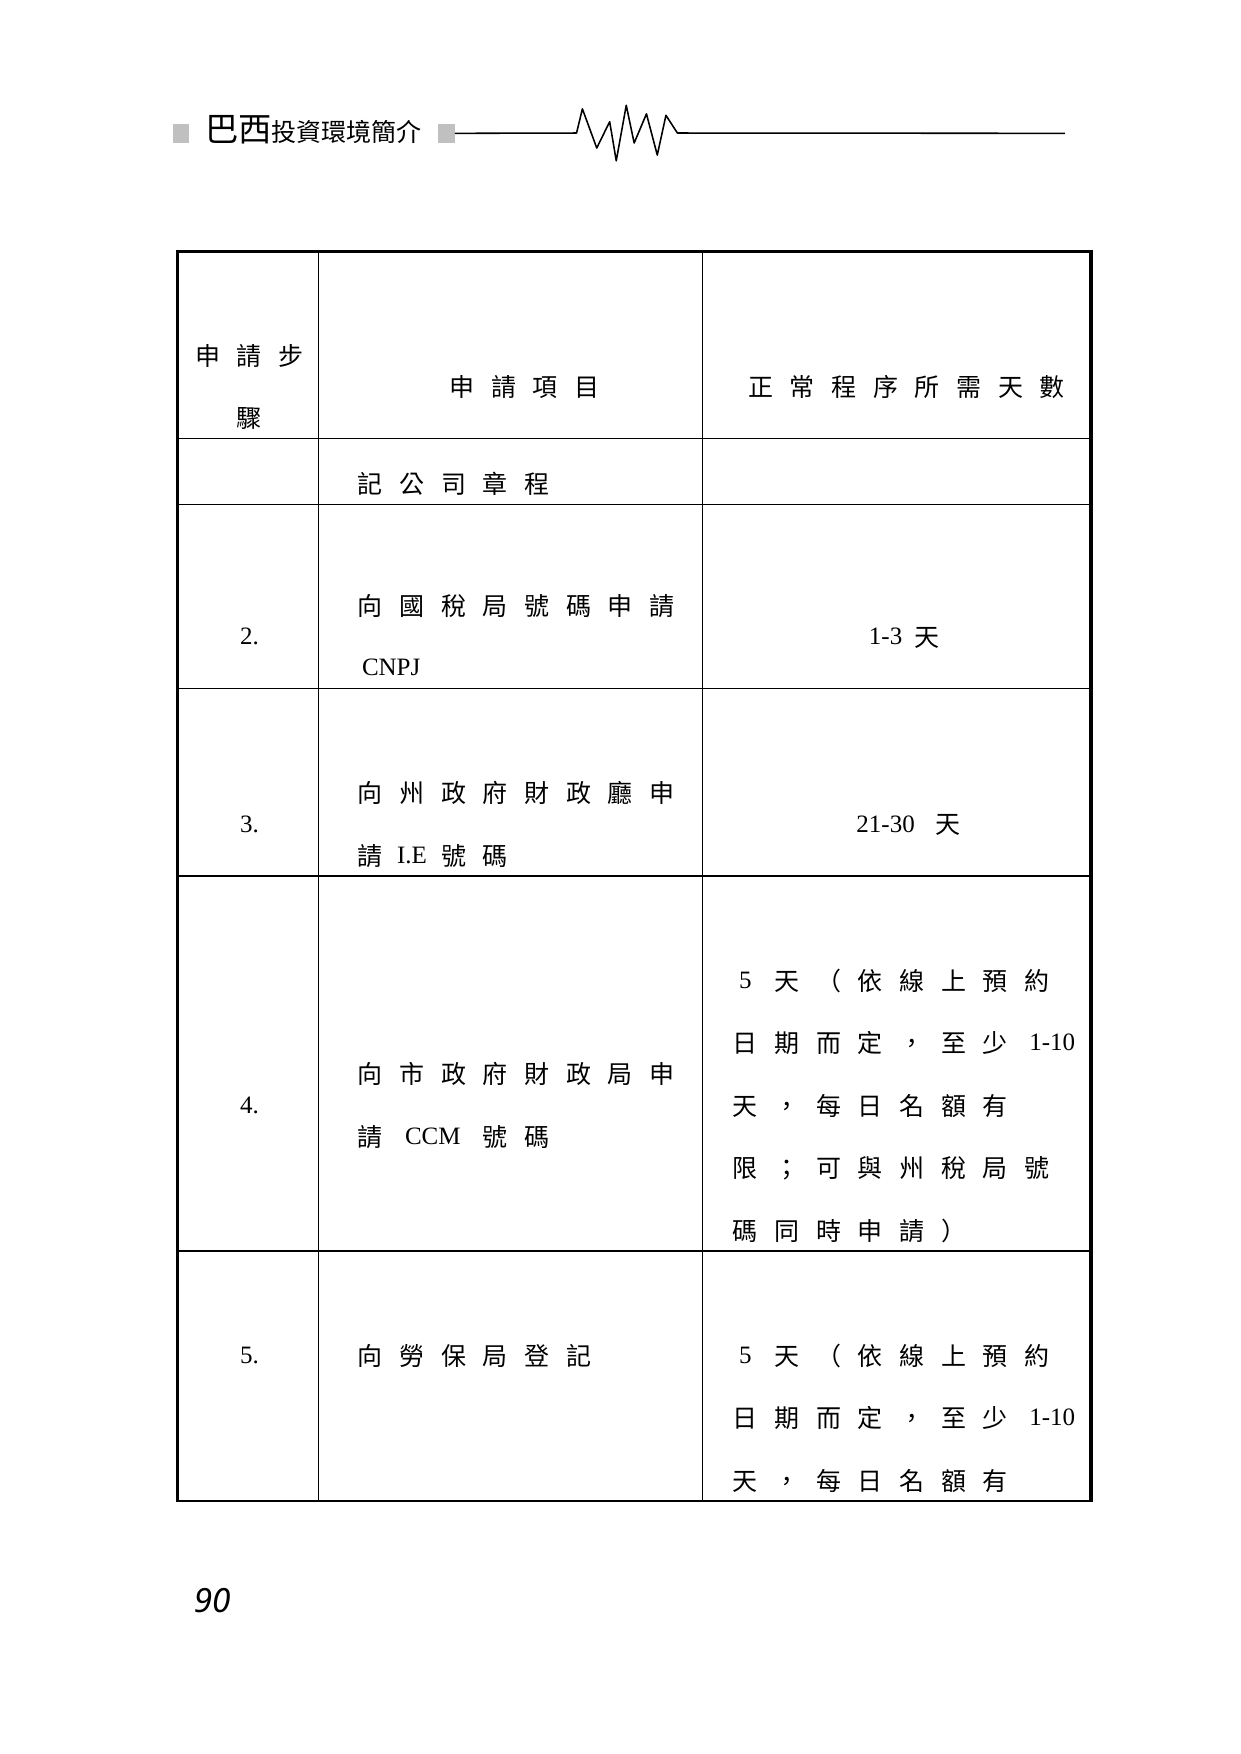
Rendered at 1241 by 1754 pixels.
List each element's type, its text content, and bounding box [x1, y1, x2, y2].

table_cell 4. [179, 877, 318, 1250]
table_cell [179, 439, 318, 504]
table_cell 記公司章程 [319, 439, 702, 504]
table_cell 向國稅局號碼申請CNPJ [319, 505, 702, 688]
table_cell 5天（依線上預約日期而定，至少1-10天，每日名額有限；可與州稅局號碼同時申請） [703, 877, 1089, 1250]
table_cell 向州政府財政廳申請I.E號碼 [319, 689, 702, 875]
table_cell [703, 439, 1089, 504]
table_cell 21-30天 [703, 689, 1089, 875]
table_cell 向勞保局登記 [319, 1252, 702, 1500]
table_header 申請項目 [319, 253, 702, 438]
table_cell 3. [179, 689, 318, 875]
table_header 申請步驟 [179, 253, 318, 438]
table_cell 5天（依線上預約日期而定，至少1-10天，每日名額有 [703, 1252, 1089, 1500]
table_cell 1-3天 [703, 505, 1089, 688]
table_header 正常程序所需天數 [703, 253, 1089, 438]
table_cell 2. [179, 505, 318, 688]
table_cell 向市政府財政局申請CCM號碼 [319, 877, 702, 1250]
table_cell 5. [179, 1252, 318, 1500]
